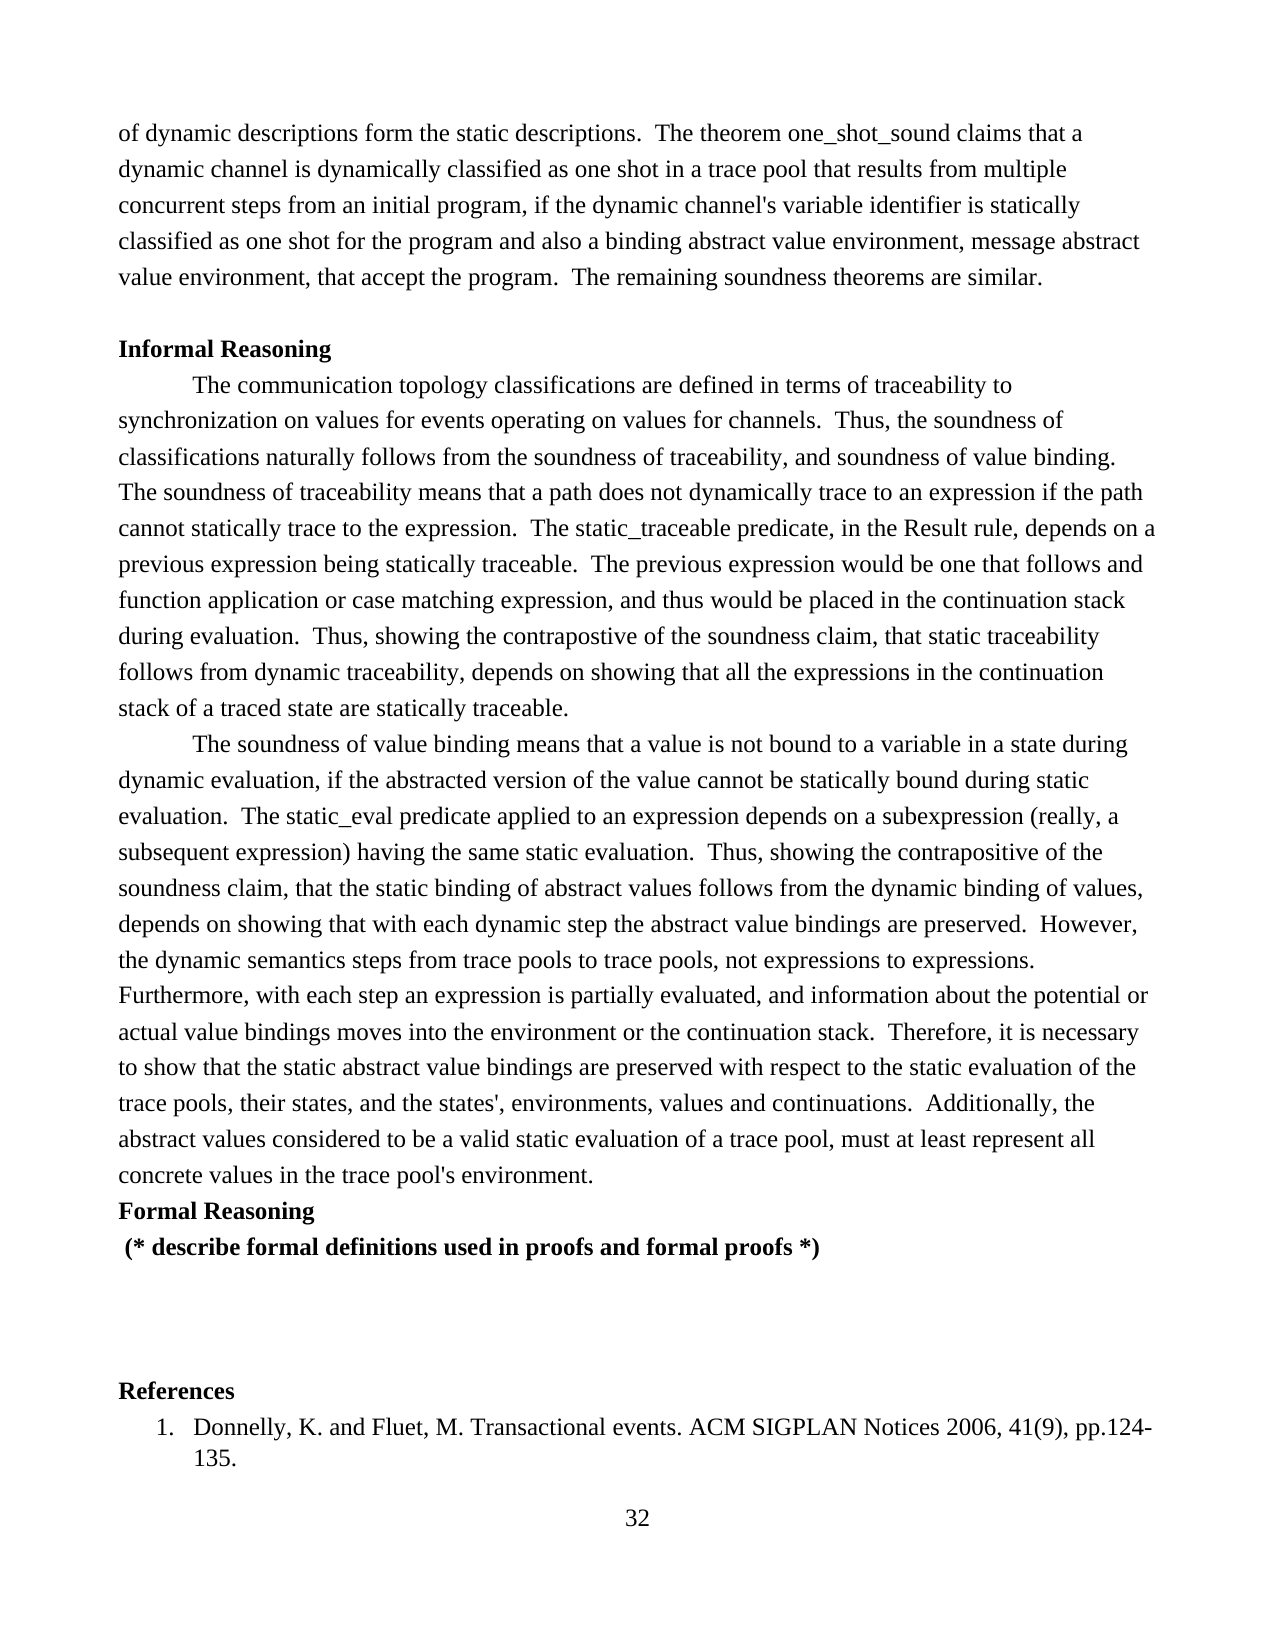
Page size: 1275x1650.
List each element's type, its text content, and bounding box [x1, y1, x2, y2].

list Donnelly, K. and Fluet, M. Transactional events. ACM SIGPLAN Notices 2006, 41(9), pp.124-135. [156, 1412, 1157, 1472]
text References [118, 1376, 1157, 1405]
text of dynamic descriptions form the static descriptions. The theorem one_shot_sound claims that a dynamic channel is dynamically classified as one shot in a trace pool that results from multiple concurrent steps from an initial program, if the dynamic channel's variable identifier is statically classified as one shot for the program and also a binding abstract value environment, message abstract value environment, that accept the program. The remaining soundness theorems are similar. [118, 118, 1157, 291]
text The communication topology classifications are defined in terms of traceability to synchronization on values for events operating on values for channels. Thus, the soundness of classifications naturally follows from the soundness of traceability, and soundness of value binding. The soundness of traceability means that a path does not dynamically trace to an expression if the path cannot statically trace to the expression. The static_traceable predicate, in the Result rule, depends on a previous expression being statically traceable. The previous expression would be one that follows and function application or case matching expression, and thus would be placed in the continuation stack during evaluation. Thus, showing the contrapostive of the soundness claim, that static traceability follows from dynamic traceability, depends on showing that all the expressions in the continuation stack of a traced state are statically traceable. [118, 370, 1157, 722]
text (* describe formal definitions used in proofs and formal proofs *) [118, 1232, 1157, 1261]
text Informal Reasoning [118, 334, 1157, 362]
text Formal Reasoning [118, 1196, 1157, 1225]
text The soundness of value binding means that a value is not bound to a variable in a state during dynamic evaluation, if the abstracted version of the value cannot be statically bound during static evaluation. The static_eval predicate applied to an expression depends on a subexpression (really, a subsequent expression) having the same static evaluation. Thus, showing the contrapositive of the soundness claim, that the static binding of abstract values follows from the dynamic binding of values, depends on showing that with each dynamic step the abstract value bindings are preserved. However, the dynamic semantics steps from trace pools to trace pools, not expressions to expressions. Furthermore, with each step an expression is partially evaluated, and information about the potential or actual value bindings moves into the environment or the continuation stack. Therefore, it is necessary to show that the static abstract value bindings are preserved with respect to the static evaluation of the trace pools, their states, and the states', environments, values and continuations. Additionally, the abstract values considered to be a valid static evaluation of a trace pool, must at least represent all concrete values in the trace pool's environment. [118, 729, 1157, 1189]
